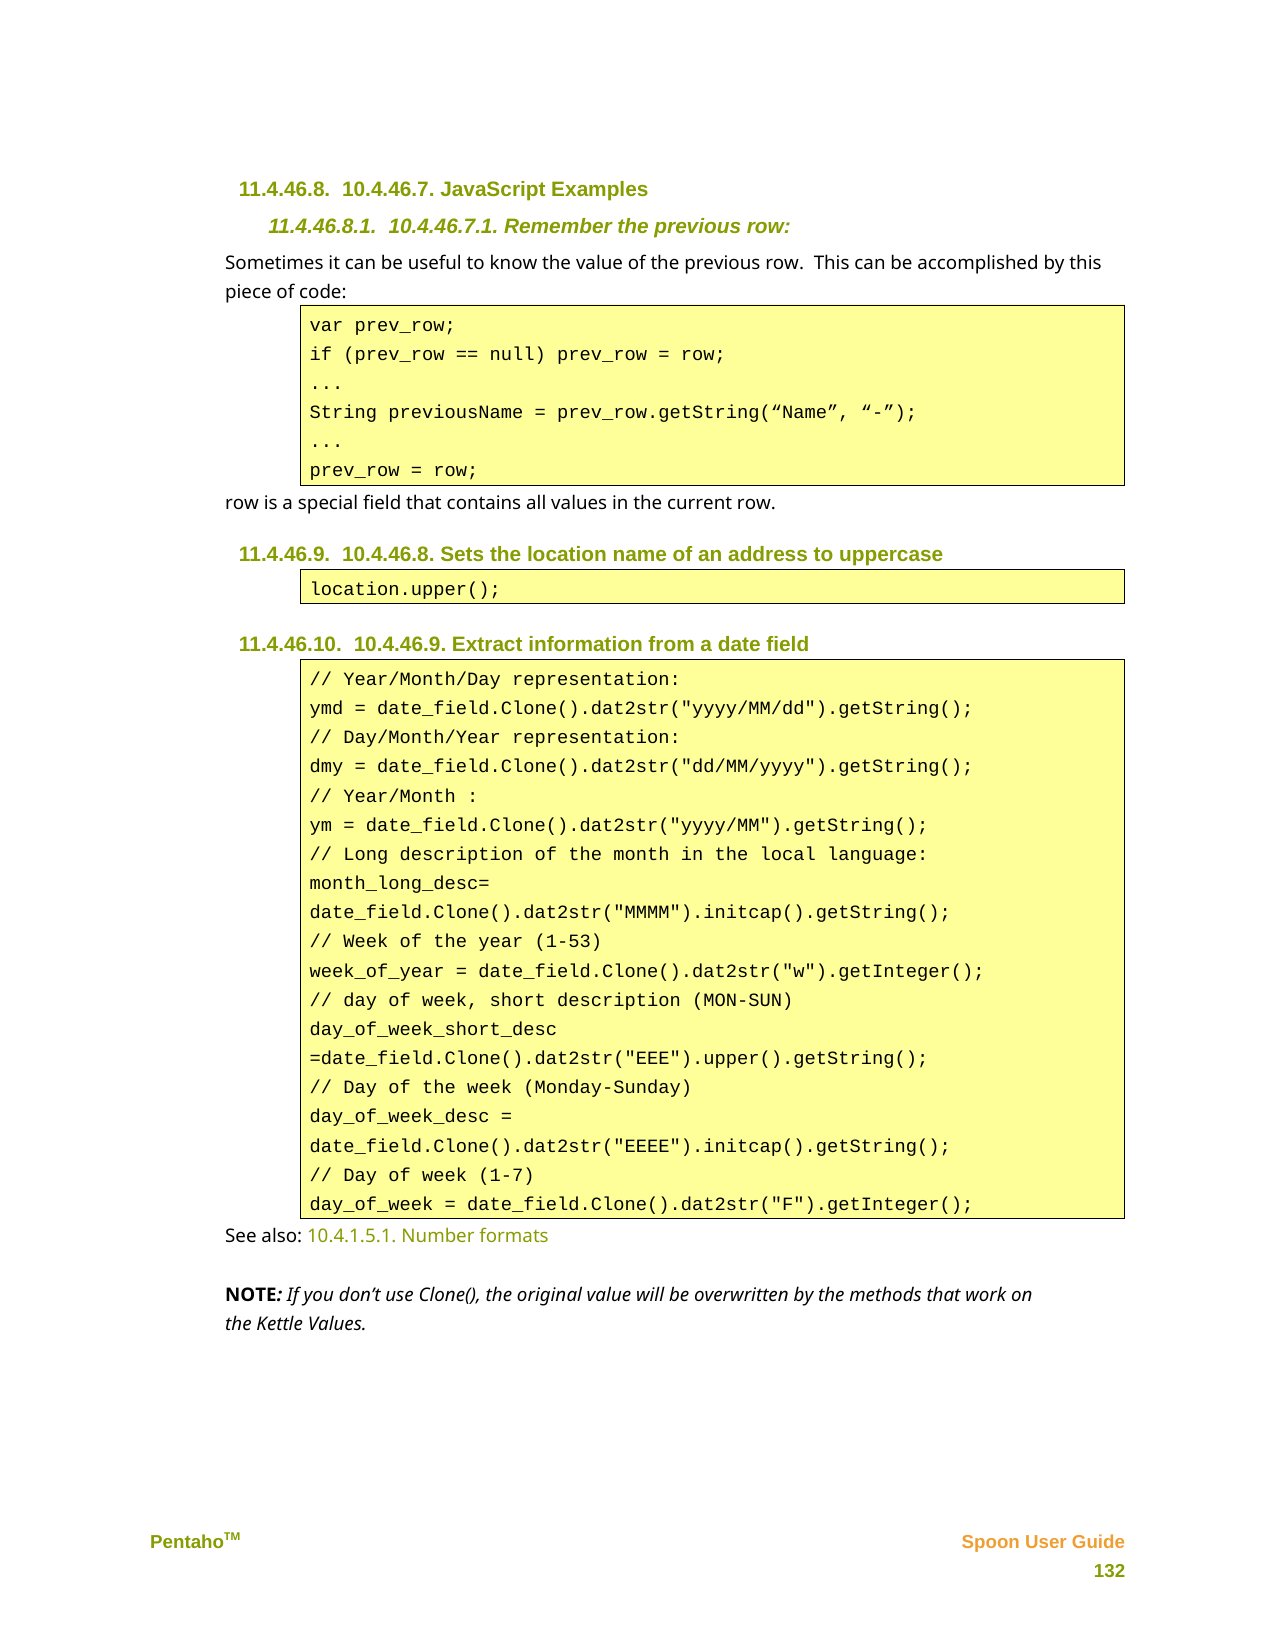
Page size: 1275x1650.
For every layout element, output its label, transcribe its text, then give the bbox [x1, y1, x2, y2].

subtitle 10.4.46.7.1. Remember the previous row: [268, 211, 1125, 240]
text month_long_desc= date_field.Clone().dat2str("MMMM").initcap().getString(); [301, 863, 1124, 921]
text See also: 10.4.1.5.1. Number formats [225, 1219, 1125, 1248]
text ... [301, 421, 1124, 450]
text // Day of week (1-7) [301, 1155, 1124, 1184]
text NOTE: If you don’t use Clone(), the original value will be overwritten by the methods that work on [225, 1278, 1125, 1307]
text day_of_week_desc = date_field.Clone().dat2str("EEEE").initcap().getString(); [301, 1096, 1124, 1155]
text ymd = date_field.Clone().dat2str("yyyy/MM/dd").getString(); [301, 688, 1124, 717]
subtitle 10.4.46.7. JavaScript Examples [239, 169, 1125, 204]
text // Day/Month/Year representation: [301, 717, 1124, 746]
text ym = date_field.Clone().dat2str("yyyy/MM").getString(); [301, 805, 1124, 834]
text prev_row = row; [301, 450, 1124, 485]
text String previousName = prev_row.getString(“Name”, “-”); [301, 392, 1124, 421]
text if (prev_row == null) prev_row = row; [301, 334, 1124, 363]
subtitle 10.4.46.8. Sets the location name of an address to uppercase [239, 534, 1125, 568]
text // Year/Month/Day representation: [301, 660, 1124, 688]
text Sometimes it can be useful to know the value of the previous row. This can be accomplished by this piece of code: [225, 246, 1125, 304]
text // Week of the year (1-53) [301, 921, 1124, 951]
text dmy = date_field.Clone().dat2str("dd/MM/yyyy").getString(); [301, 746, 1124, 776]
text row is a special field that contains all values in the current row. [225, 486, 1125, 515]
text var prev_row; [301, 306, 1124, 334]
text week_of_year = date_field.Clone().dat2str("w").getInteger(); [301, 951, 1124, 980]
text // Long description of the month in the local language: [301, 834, 1124, 863]
text day_of_week_short_desc =date_field.Clone().dat2str("EEE").upper().getString(); [301, 1009, 1124, 1067]
text // day of week, short description (MON-SUN) [301, 980, 1124, 1009]
text the Kettle Values. [225, 1307, 1125, 1336]
text // Day of the week (Monday-Sunday) [301, 1067, 1124, 1096]
subtitle 10.4.46.9. Extract information from a date field [239, 623, 1125, 658]
text ... [301, 363, 1124, 392]
text // Year/Month : [301, 776, 1124, 805]
text day_of_week = date_field.Clone().dat2str("F").getInteger(); [301, 1184, 1124, 1218]
text location.upper(); [301, 570, 1124, 603]
